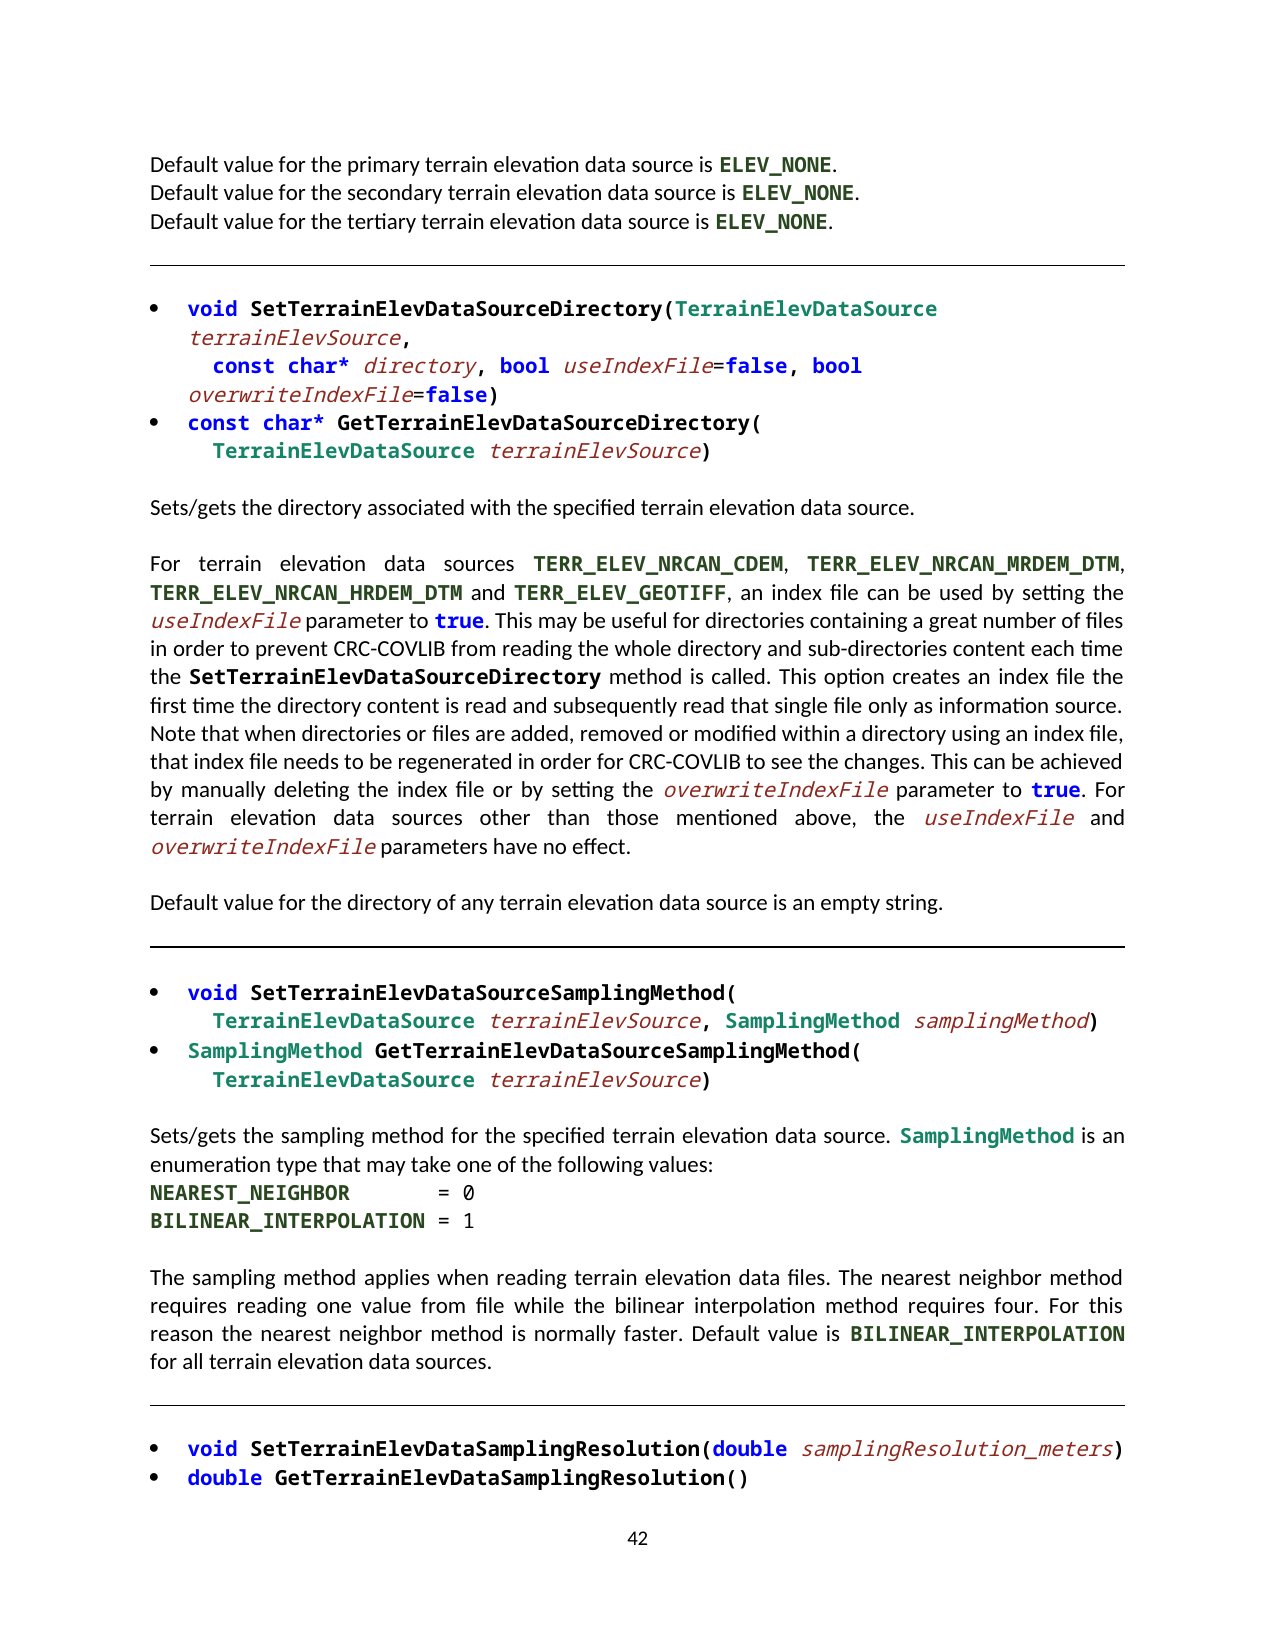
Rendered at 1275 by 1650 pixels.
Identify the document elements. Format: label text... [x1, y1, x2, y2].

text Sets/gets the directory associated with the specified terrain elevation data source. [150, 493, 1125, 521]
list const char* GetTerrainElevDataSourceDirectory( TerrainElevDataSource terrainElevSource) [150, 408, 1125, 465]
list SamplingMethod GetTerrainElevDataSourceSamplingMethod( TerrainElevDataSource terrainElevSource) [150, 1037, 1125, 1093]
text For terrain elevation data sources TERR_ELEV_NRCAN_CDEM, TERR_ELEV_NRCAN_MRDEM_DTM, TERR_ELEV_NRCAN_HRDEM_DTM and TERR_ELEV_GEOTIFF, an index file can be used by setting the useIndexFile parameter to true. This may be useful for directories containing a great number of files in order to prevent CRC-COVLIB from reading the whole directory and sub-directories content each time the SetTerrainElevDataSourceDirectory method is called. This option creates an index file the first time the directory content is read and subsequently read that single file only as information source. Note that when directories or files are added, removed or modified within a directory using an index file, that index file needs to be regenerated in order for CRC-COVLIB to see the changes. This can be achieved by manually deleting the index file or by setting the overwriteIndexFile parameter to true. For terrain elevation data sources other than those mentioned above, the useIndexFile and overwriteIndexFile parameters have no effect. [150, 549, 1125, 860]
list void SetTerrainElevDataSourceSamplingMethod( TerrainElevDataSource terrainElevSource, SamplingMethod samplingMethod) [150, 978, 1125, 1037]
text Sets/gets the sampling method for the specified terrain elevation data source. SamplingMethod is an enumeration type that may take one of the following values: [150, 1121, 1125, 1178]
text The sampling method applies when reading terrain elevation data files. The nearest neighbor method requires reading one value from file while the bilinear interpolation method requires four. For this reason the nearest neighbor method is normally faster. Default value is BILINEAR_INTERPOLATION for all terrain elevation data sources. [150, 1263, 1125, 1375]
text NEAREST_NEIGHBOR = 0 [150, 1178, 1125, 1206]
text Default value for the tertiary terrain elevation data source is ELEV_NONE. [150, 207, 1125, 235]
text Default value for the directory of any terrain elevation data source is an empty string. [150, 888, 1125, 916]
text Default value for the secondary terrain elevation data source is ELEV_NONE. [150, 178, 1125, 207]
list double GetTerrainElevDataSamplingResolution() [150, 1463, 1125, 1491]
text BILINEAR_INTERPOLATION = 1 [150, 1206, 1125, 1235]
list void SetTerrainElevDataSamplingResolution(double samplingResolution_meters) [150, 1434, 1125, 1463]
list void SetTerrainElevDataSourceDirectory(TerrainElevDataSource terrainElevSource, const char* directory, bool useIndexFile=false, bool overwriteIndexFile=false) [150, 294, 1125, 408]
text Default value for the primary terrain elevation data source is ELEV_NONE. [150, 150, 1125, 178]
